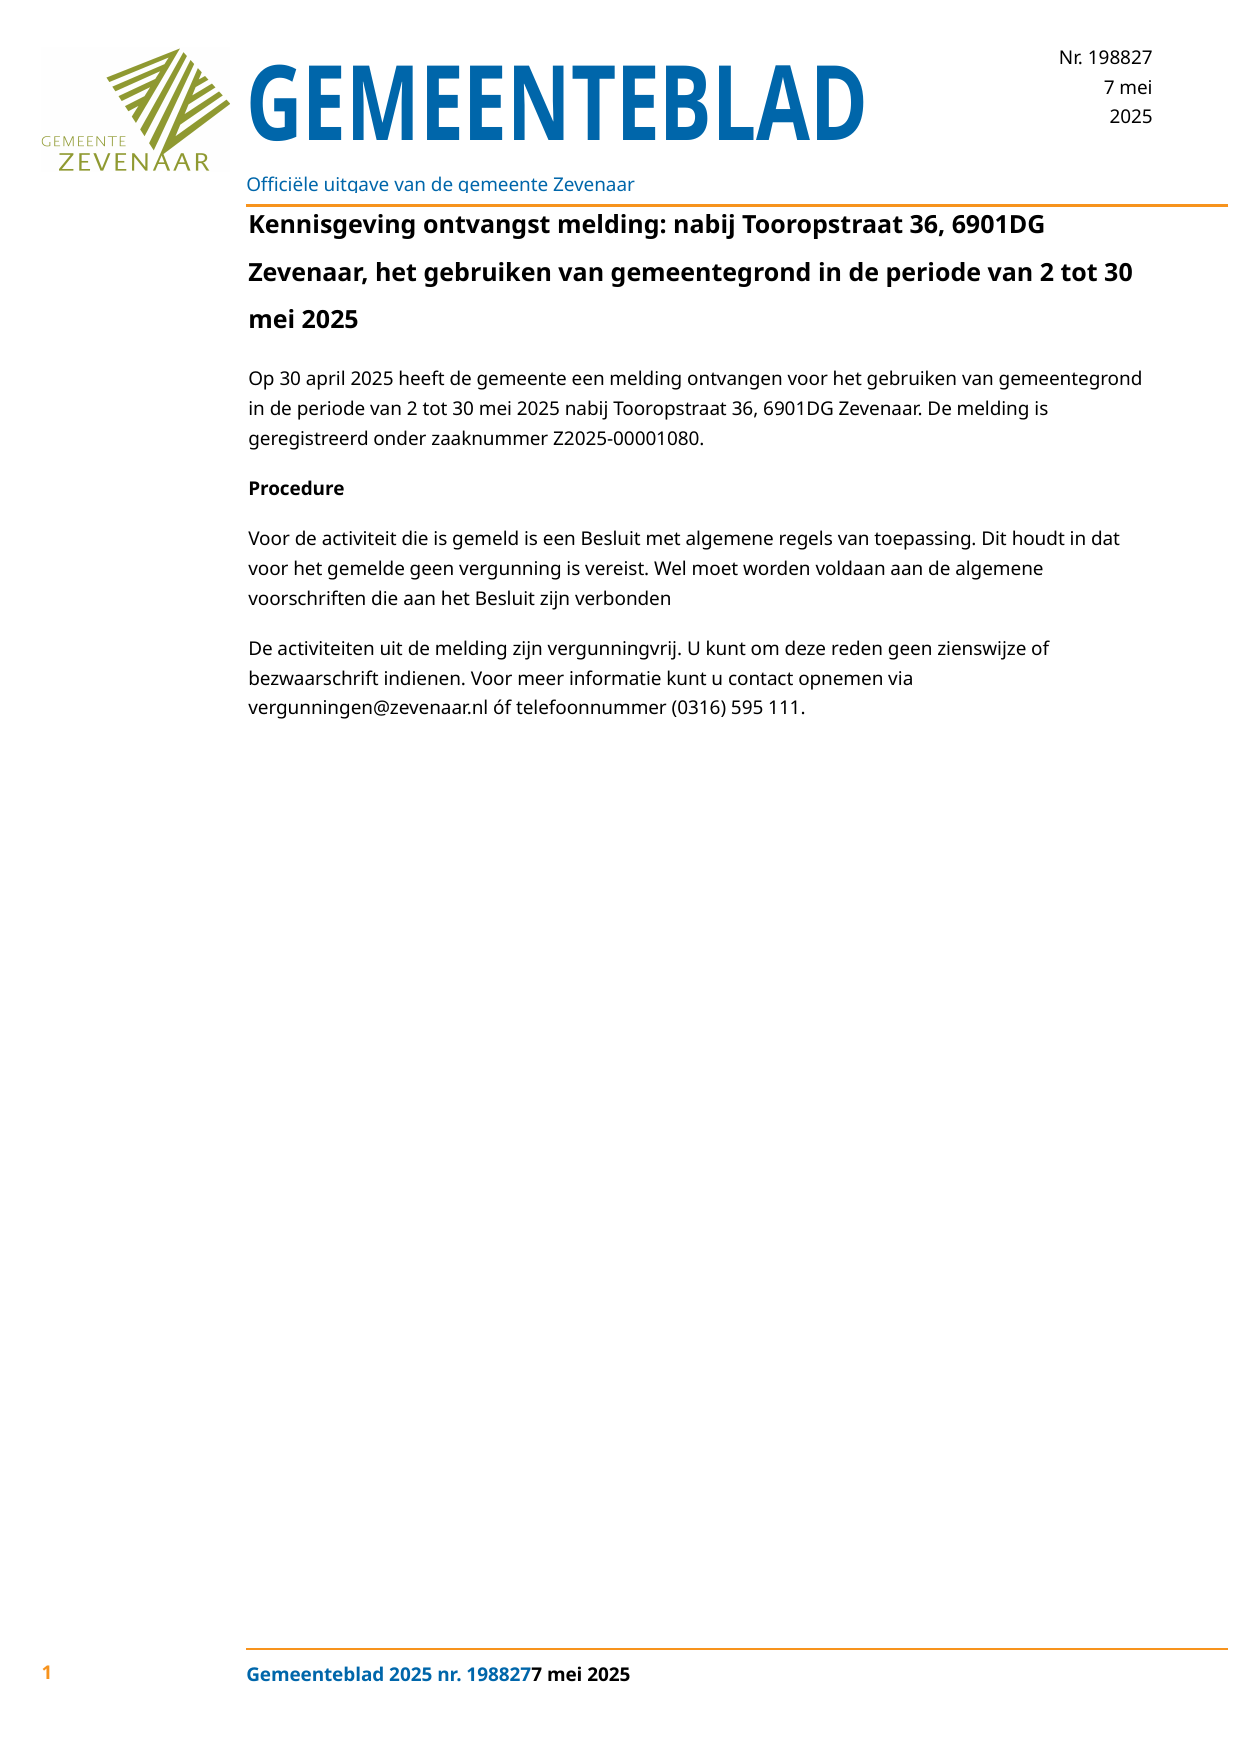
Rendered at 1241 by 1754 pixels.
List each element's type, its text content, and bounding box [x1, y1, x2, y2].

text De activiteiten uit de melding zijn vergunningvrij. U kunt om deze reden geen zienswijze of bezwaarschrift indienen. Voor meer informatie kunt u contact opnemen via vergunningen@zevenaar.nl óf telefoonnummer (0316) 595 111. [248, 635, 1152, 720]
picture [41, 47, 231, 172]
text Kennisgeving ontvangst melding: nabij Tooropstraat 36, 6901DG Zevenaar, het gebruiken van gemeentegrond in de periode van 2 tot 30 mei 2025 [248, 207, 1152, 336]
text Procedure [248, 475, 1152, 501]
text Op 30 april 2025 heeft de gemeente een melding ontvangen voor het gebruiken van gemeentegrond in de periode van 2 tot 30 mei 2025 nabij Tooropstraat 36, 6901DG Zevenaar. De melding is geregistreerd onder zaaknummer Z2025-00001080. [248, 366, 1152, 450]
text Voor de activiteit die is gemeld is een Besluit met algemene regels van toepassing. Dit houdt in dat voor het gemelde geen vergunning is vereist. Wel moet worden voldaan aan de algemene voorschriften die aan het Besluit zijn verbonden [248, 526, 1152, 610]
